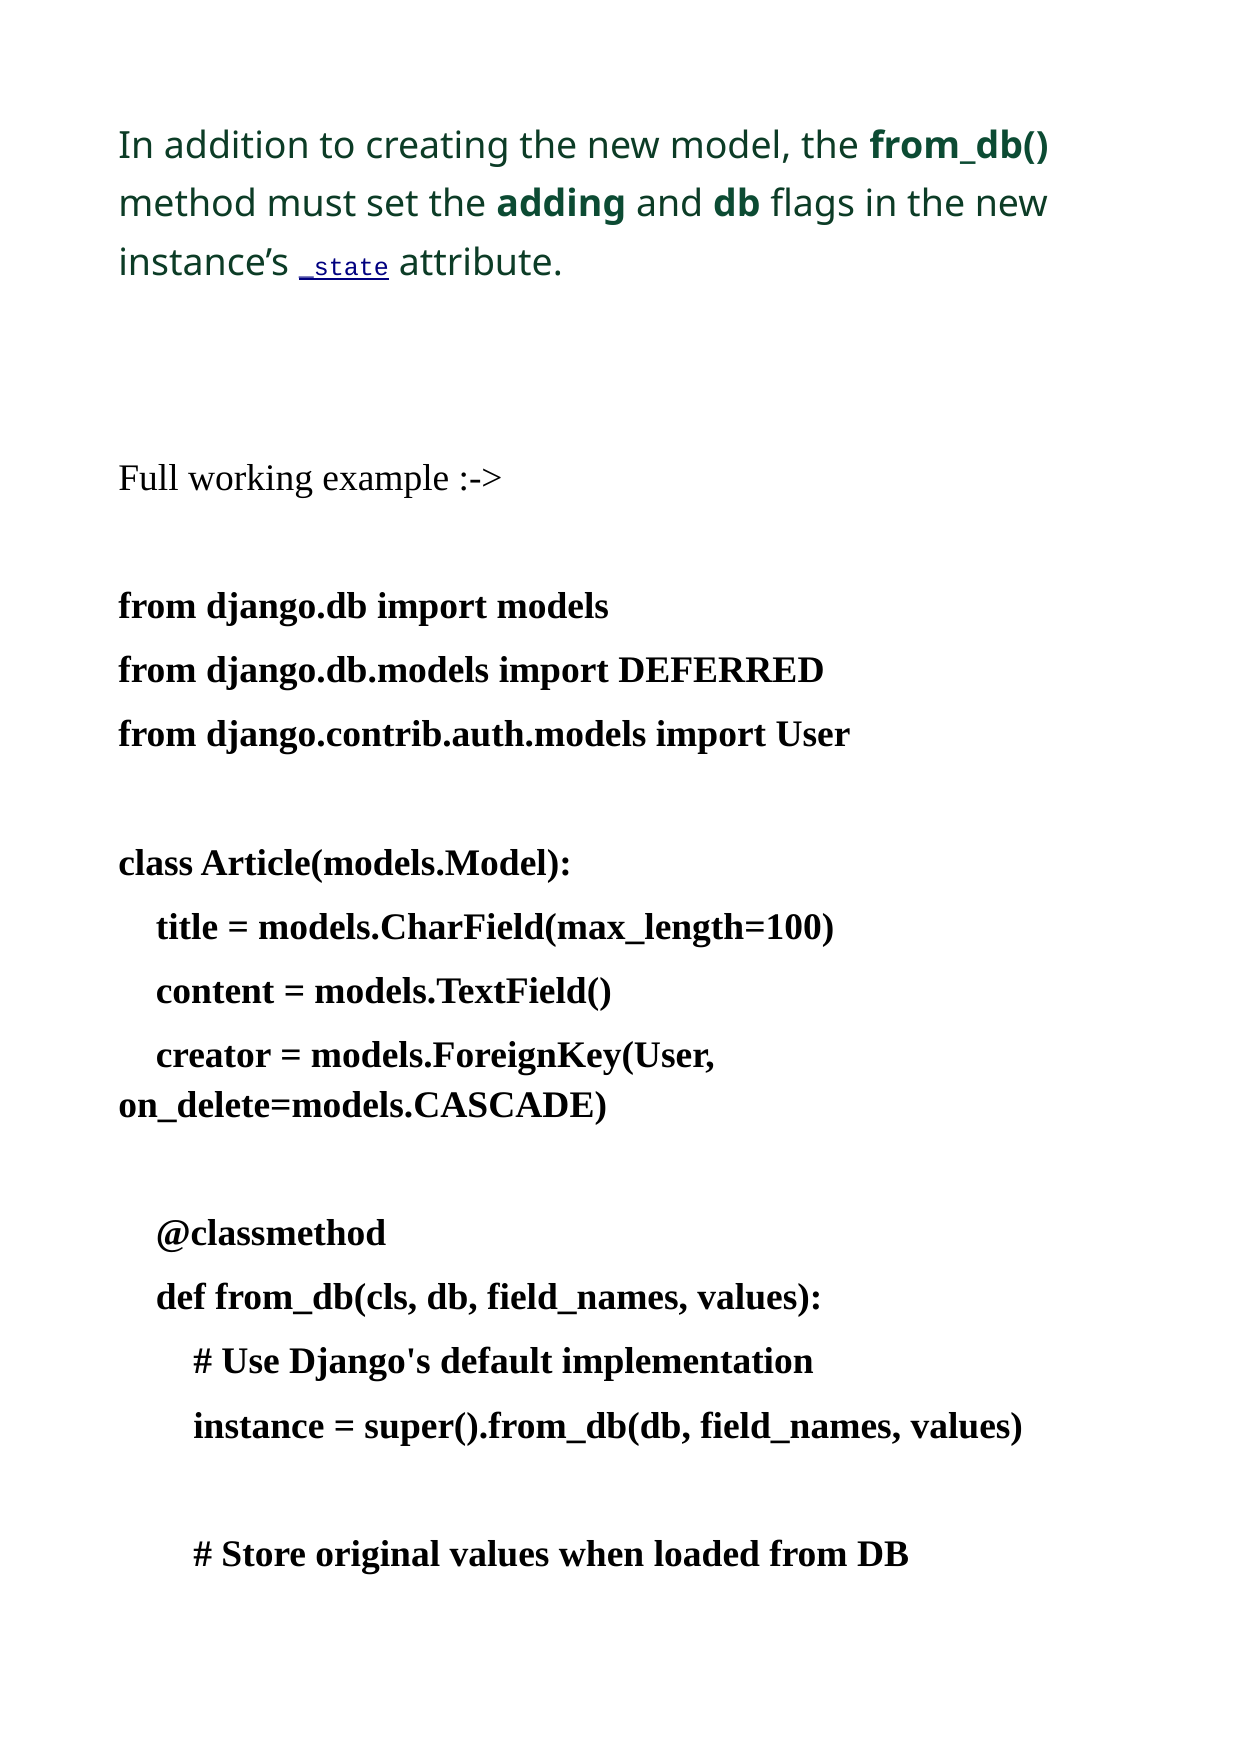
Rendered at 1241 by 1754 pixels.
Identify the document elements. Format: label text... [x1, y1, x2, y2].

text class Article(models.Model): [118, 840, 1122, 883]
text def from_db(cls, db, field_names, values): [118, 1275, 1122, 1318]
text content = models.TextField() [118, 968, 1122, 1012]
text Full working example :-> [118, 455, 1122, 498]
text creator = models.ForeignKey(User, on_delete=models.CASCADE) [118, 1033, 1122, 1125]
text from django.contrib.auth.models import User [118, 712, 1122, 755]
text In addition to creating the new model, the from_db() method must set the adding and db flags in the new instance’s _state attribute. [118, 118, 1122, 286]
text # Store original values when loaded from DB [118, 1531, 1122, 1574]
text # Use Django's default implementation [118, 1339, 1122, 1382]
text from django.db import models [118, 583, 1122, 627]
text from django.db.models import DEFERRED [118, 648, 1122, 691]
text instance = super().from_db(db, field_names, values) [118, 1403, 1122, 1446]
text title = models.CharField(max_length=100) [118, 904, 1122, 947]
text @classmethod [118, 1211, 1122, 1254]
